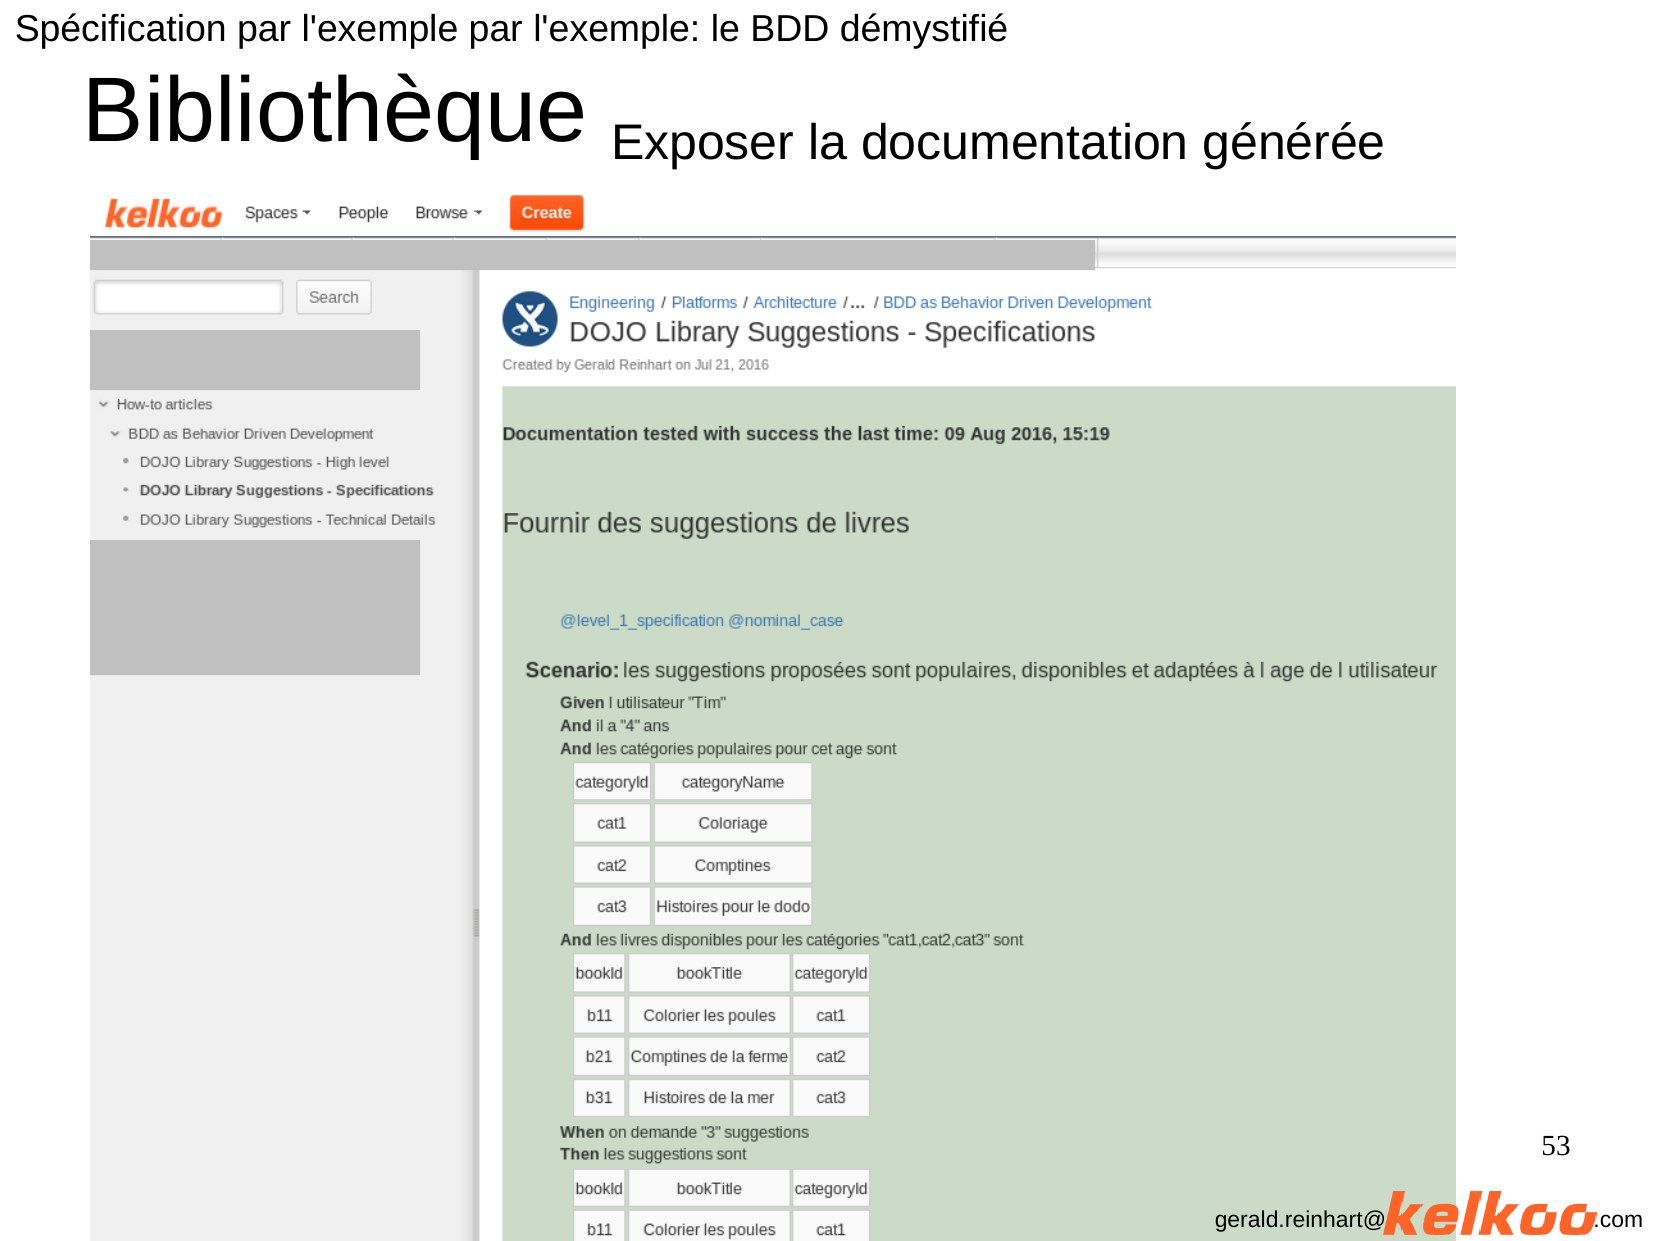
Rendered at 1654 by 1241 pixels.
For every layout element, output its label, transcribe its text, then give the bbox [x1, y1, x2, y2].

text_box [90, 240, 1096, 271]
picture [90, 194, 1597, 1241]
text_box [90, 540, 421, 676]
text_box gerald.reinhart@ .com [1193, 1199, 1654, 1241]
text_box Spécification par l'exemple par l'exemple: le BDD démystifié [0, 0, 1024, 57]
text_box Exposer la documentation générée [596, 106, 1402, 178]
text_box [90, 330, 421, 391]
title Bibliothèque [82, 5, 1571, 213]
